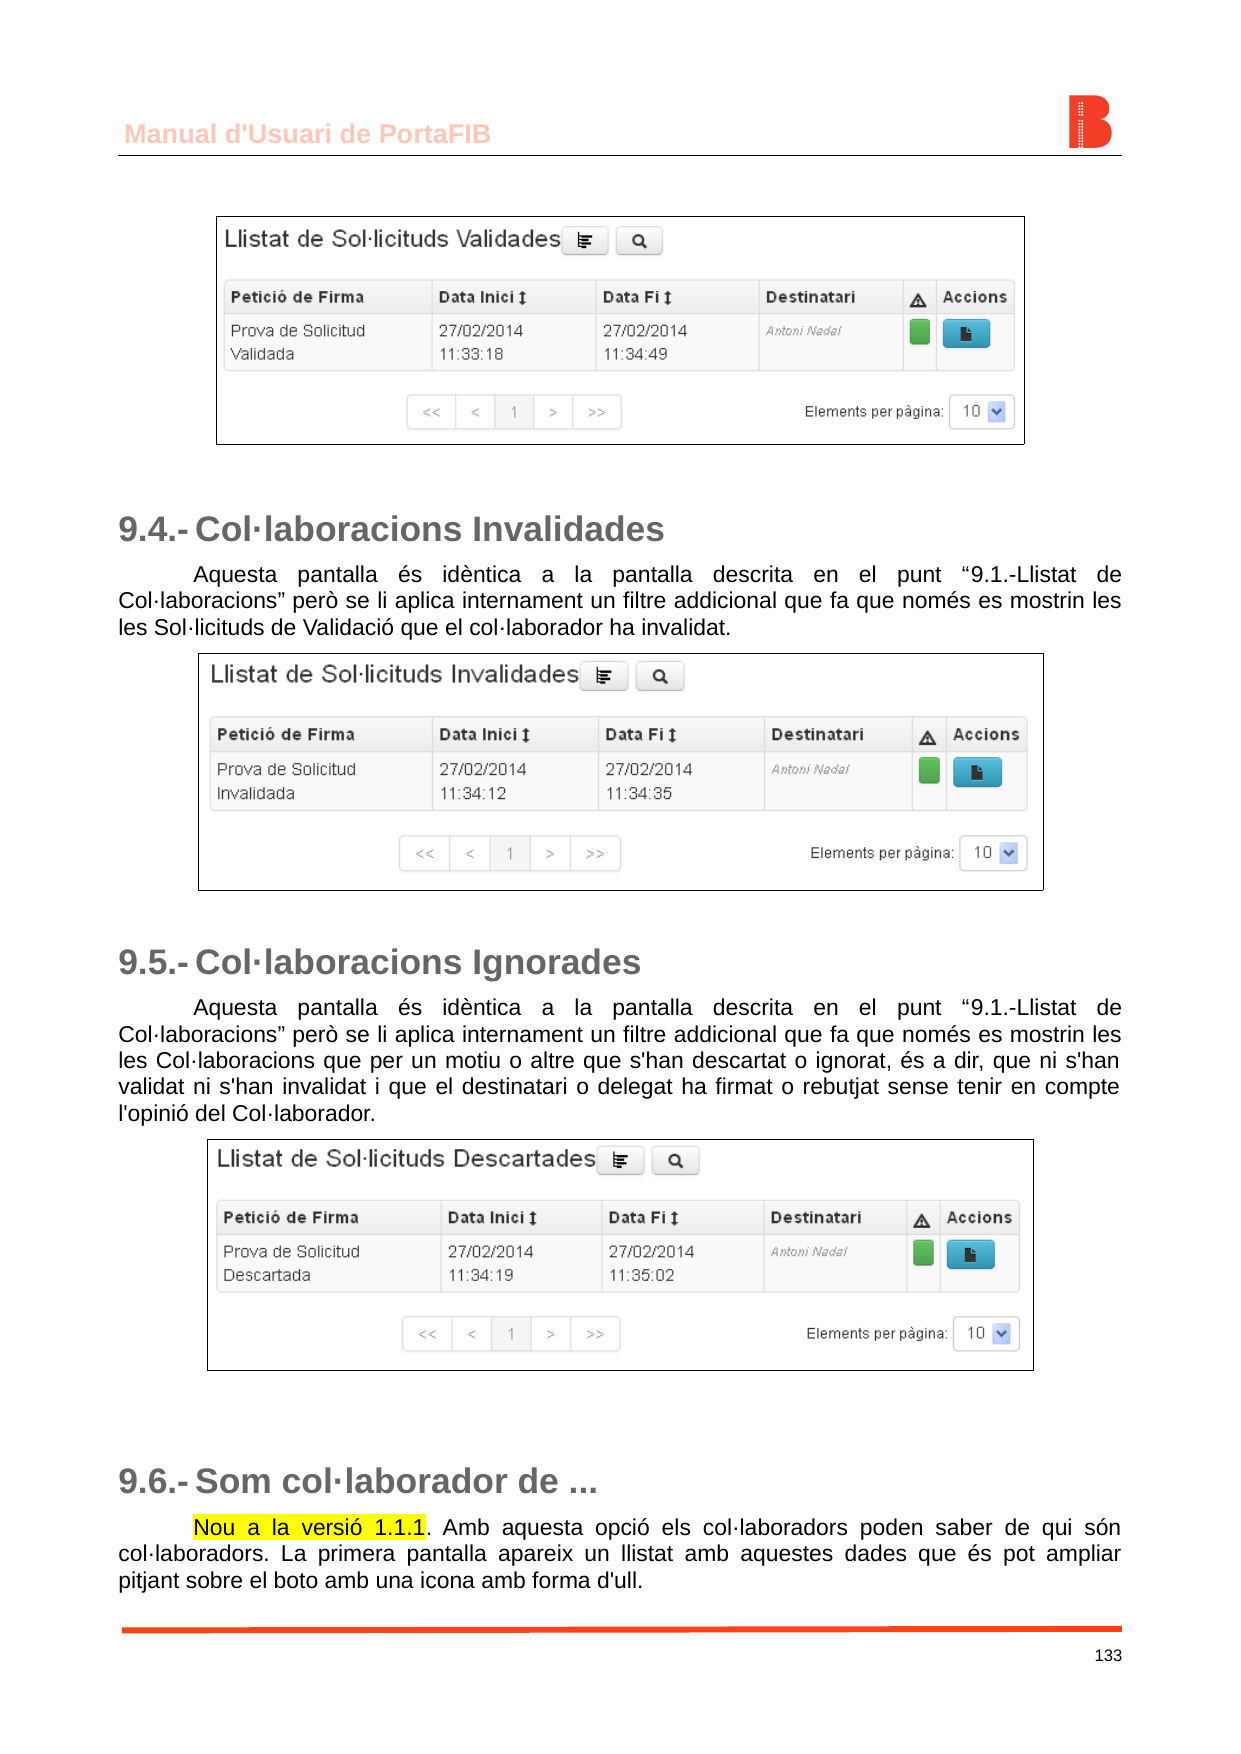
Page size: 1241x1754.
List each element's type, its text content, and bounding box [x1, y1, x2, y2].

text Aquesta pantalla és idèntica a la pantalla descrita en el punt “9.1.-Llistat de Col·laboracions” però se li aplica internament un filtre addicional que fa que només es mostrin les les Col·laboracions que per un motiu o altre que s'han descartat o ignorat, és a dir, que ni s'han validat ni s'han invalidat i que el destinatari o delegat ha firmat o rebutjat sense tenir en compte l'opinió del Col·laborador. [118, 994, 1122, 1126]
subtitle Col·laboracions Invalidades [118, 508, 1122, 549]
picture [200, 655, 1040, 887]
text Nou a la versió 1.1.1. Amb aquesta opció els col·laboradors poden saber de qui són col·laboradors. La primera pantalla apareix un llistat amb aquestes dades que és pot ampliar pitjant sobre el boto amb una icona amb forma d'ull. [118, 1514, 1122, 1593]
subtitle Col·laboracions Ignorades [118, 941, 1122, 982]
picture [209, 1141, 1031, 1368]
subtitle Som col·laborador de ... [118, 1461, 1122, 1501]
text Aquesta pantalla és idèntica a la pantalla descrita en el punt “9.1.-Llistat de Col·laboracions” però se li aplica internament un filtre addicional que fa que només es mostrin les les Sol·licituds de Validació que el col·laborador ha invalidat. [118, 561, 1122, 640]
picture [219, 218, 1021, 441]
picture [1063, 94, 1117, 150]
